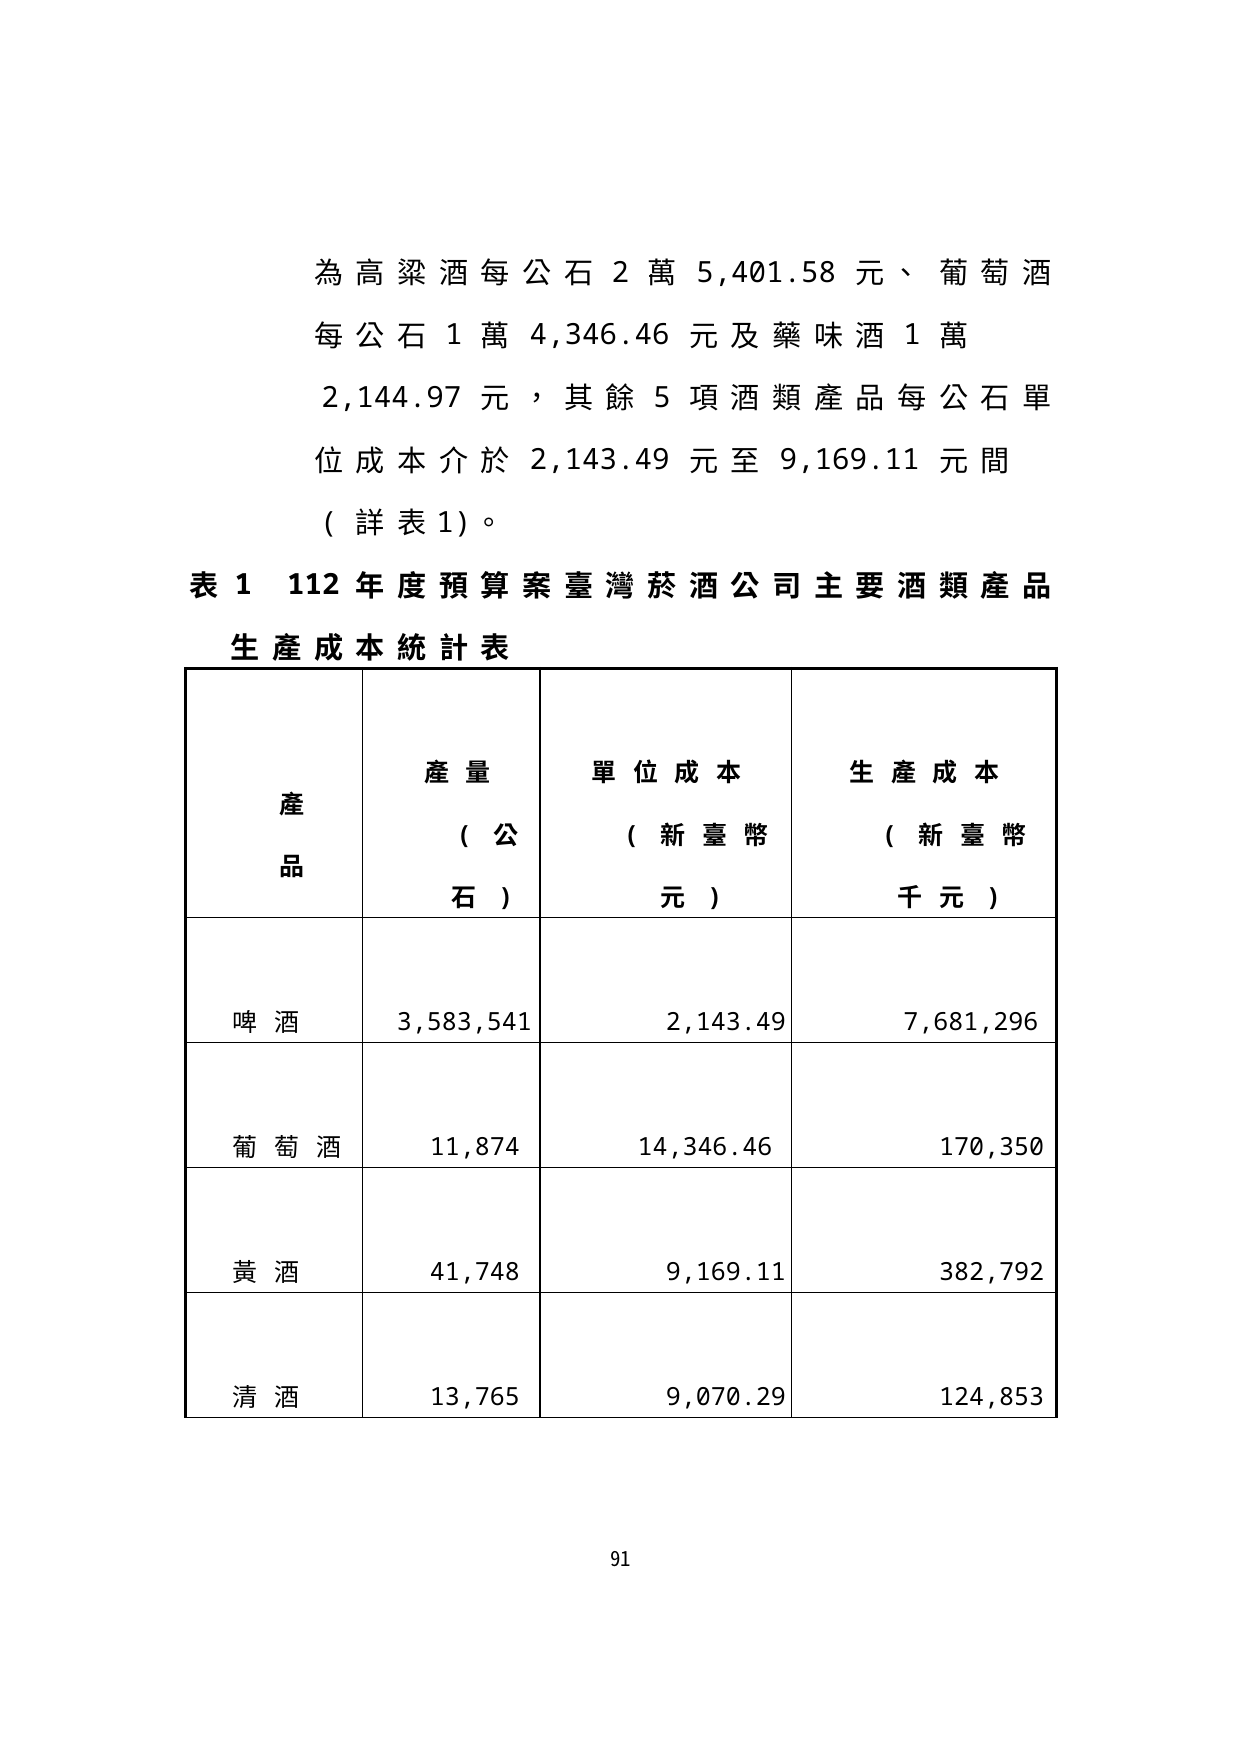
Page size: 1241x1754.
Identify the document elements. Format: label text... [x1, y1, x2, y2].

table_cell 13,765 [363, 1293, 539, 1417]
text 為高粱酒每公石2萬5,401.58元、葡萄酒每公石1萬4,346.46元及藥味酒1萬2,144.97元，其餘5項酒類產品每公石單位成本介於2,143.49元至9,169.11元間(詳表1)。 [271, 229, 1058, 542]
table_header 生產成本(新臺幣千元) [792, 670, 1055, 917]
table_cell 9,070.29 [541, 1293, 791, 1417]
table_cell 清酒 [187, 1293, 362, 1417]
table_cell 11,874 [363, 1043, 539, 1167]
table_cell 2,143.49 [541, 918, 791, 1042]
table_header 單位成本(新臺幣元) [541, 670, 791, 917]
text 表1 112年度預算案臺灣菸酒公司主要酒類產品生產成本統計表 [183, 542, 1058, 667]
table_cell 382,792 [792, 1168, 1055, 1292]
table_cell 葡萄酒 [187, 1043, 362, 1167]
table_header 產 品 [187, 670, 362, 917]
table_cell 3,583,541 [363, 918, 539, 1042]
table_cell 7,681,296 [792, 918, 1055, 1042]
table_cell 170,350 [792, 1043, 1055, 1167]
table_header 產量(公石) [363, 670, 539, 917]
table_cell 41,748 [363, 1168, 539, 1292]
table_cell 124,853 [792, 1293, 1055, 1417]
table_cell 14,346.46 [541, 1043, 791, 1167]
table_cell 啤酒 [187, 918, 362, 1042]
table_cell 9,169.11 [541, 1168, 791, 1292]
table_cell 黃酒 [187, 1168, 362, 1292]
